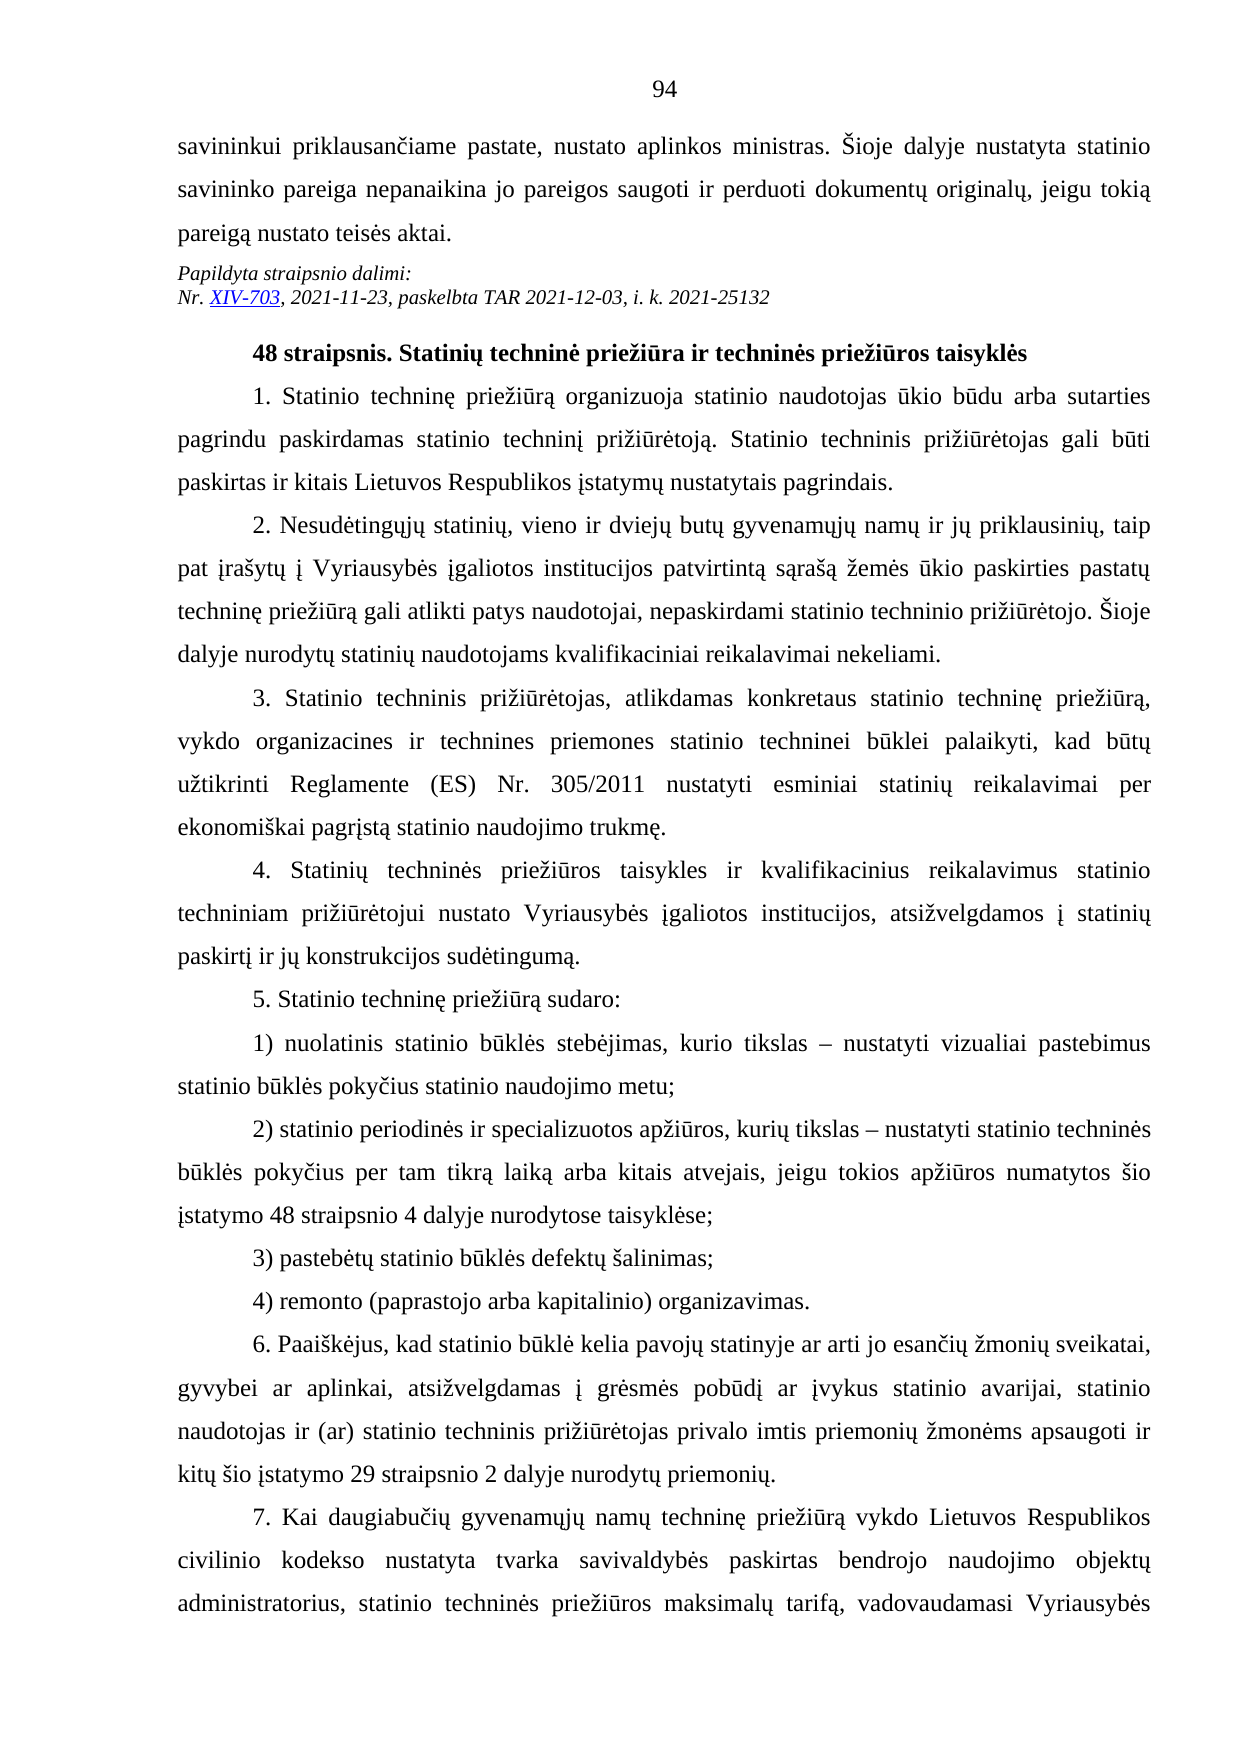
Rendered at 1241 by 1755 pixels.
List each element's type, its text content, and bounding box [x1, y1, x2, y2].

text 48 straipsnis. Statinių techninė priežiūra ir techninės priežiūros taisyklės [177, 338, 1152, 366]
text 7. Kai daugiabučių gyvenamųjų namų techninę priežiūrą vykdo Lietuvos Respublikos civilinio kodekso nustatyta tvarka savivaldybės paskirtas bendrojo naudojimo objektų administratorius, statinio techninės priežiūros maksimalų tarifą, vadovaudamasi Vyriausybės [177, 1502, 1152, 1617]
text 4) remonto (paprastojo arba kapitalinio) organizavimas. [177, 1286, 1152, 1315]
text savininkui priklausančiame pastate, nustato aplinkos ministras. Šioje dalyje nustatyta statinio savininko pareiga nepanaikina jo pareigos saugoti ir perduoti dokumentų originalų, jeigu tokią pareigą nustato teisės aktai. [177, 131, 1152, 246]
text 4. Statinių techninės priežiūros taisykles ir kvalifikacinius reikalavimus statinio techniniam prižiūrėtojui nustato Vyriausybės įgaliotos institucijos, atsižvelgdamos į statinių paskirtį ir jų konstrukcijos sudėtingumą. [177, 855, 1152, 970]
text 6. Paaiškėjus, kad statinio būklė kelia pavojų statinyje ar arti jo esančių žmonių sveikatai, gyvybei ar aplinkai, atsižvelgdamas į grėsmės pobūdį ar įvykus statinio avarijai, statinio naudotojas ir (ar) statinio techninis prižiūrėtojas privalo imtis priemonių žmonėms apsaugoti ir kitų šio įstatymo 29 straipsnio 2 dalyje nurodytų priemonių. [177, 1329, 1152, 1488]
text 2) statinio periodinės ir specializuotos apžiūros, kurių tikslas – nustatyti statinio techninės būklės pokyčius per tam tikrą laiką arba kitais atvejais, jeigu tokios apžiūros numatytos šio įstatymo 48 straipsnio 4 dalyje nurodytose taisyklėse; [177, 1114, 1152, 1229]
text 2. Nesudėtingųjų statinių, vieno ir dviejų butų gyvenamųjų namų ir jų priklausinių, taip pat įrašytų į Vyriausybės įgaliotos institucijos patvirtintą sąrašą žemės ūkio paskirties pastatų techninę priežiūrą gali atlikti patys naudotojai, nepaskirdami statinio techninio prižiūrėtojo. Šioje dalyje nurodytų statinių naudotojams kvalifikaciniai reikalavimai nekeliami. [177, 510, 1152, 668]
text 1) nuolatinis statinio būklės stebėjimas, kurio tikslas – nustatyti vizualiai pastebimus statinio būklės pokyčius statinio naudojimo metu; [177, 1028, 1152, 1099]
text Papildyta straipsnio dalimi: [177, 261, 1152, 285]
text 1. Statinio techninę priežiūrą organizuoja statinio naudotojas ūkio būdu arba sutarties pagrindu paskirdamas statinio techninį prižiūrėtoją. Statinio techninis prižiūrėtojas gali būti paskirtas ir kitais Lietuvos Respublikos įstatymų nustatytais pagrindais. [177, 381, 1152, 496]
text 3. Statinio techninis prižiūrėtojas, atlikdamas konkretaus statinio techninę priežiūrą, vykdo organizacines ir technines priemones statinio techninei būklei palaikyti, kad būtų užtikrinti Reglamente (ES) Nr. 305/2011 nustatyti esminiai statinių reikalavimai per ekonomiškai pagrįstą statinio naudojimo trukmę. [177, 683, 1152, 841]
text 5. Statinio techninę priežiūrą sudaro: [177, 984, 1152, 1013]
text Nr. XIV-703, 2021-11-23, paskelbta TAR 2021-12-03, i. k. 2021-25132 [177, 285, 1152, 309]
text 3) pastebėtų statinio būklės defektų šalinimas; [177, 1243, 1152, 1272]
